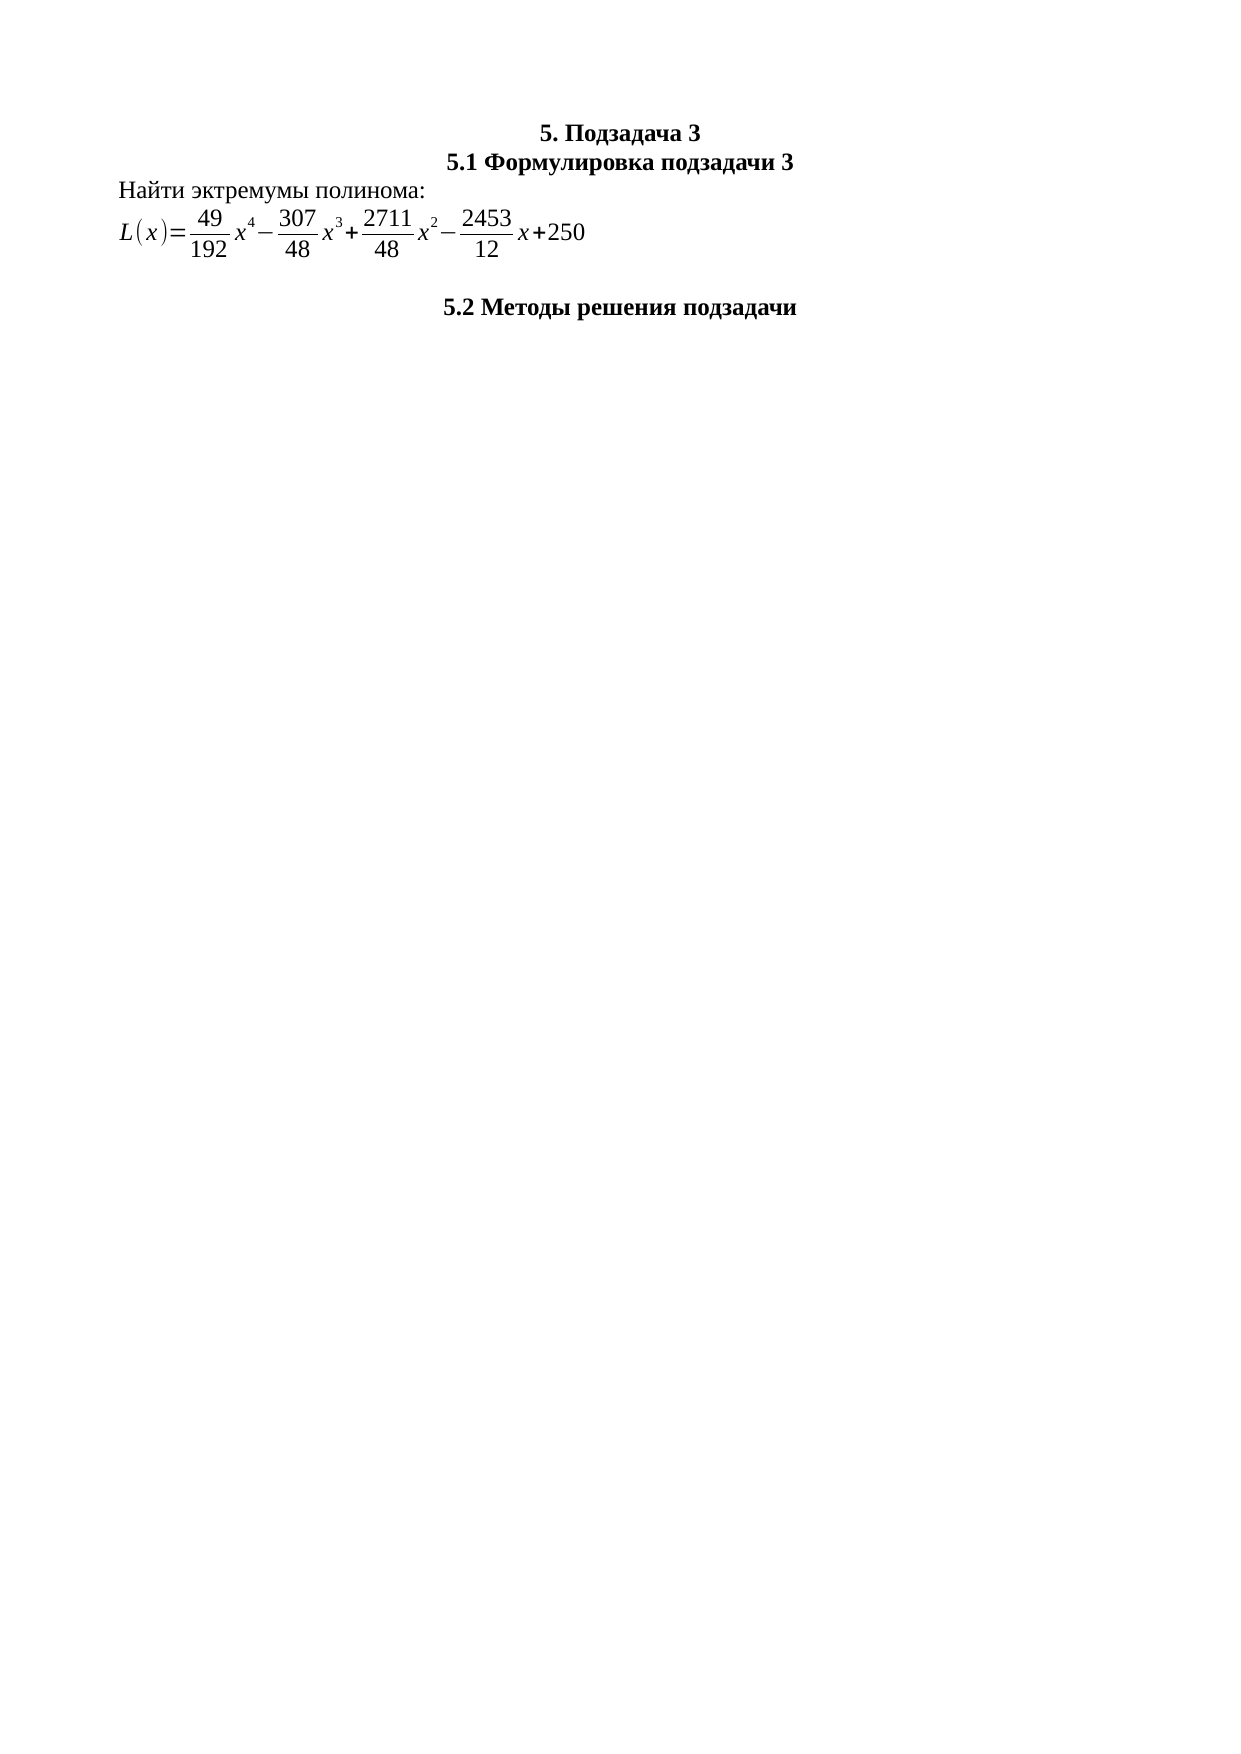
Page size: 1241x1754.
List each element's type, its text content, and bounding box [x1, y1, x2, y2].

text Найти эктремумы полинома: [118, 176, 1122, 204]
text 5.1 Формулировка подзадачи 3 [118, 147, 1122, 176]
text 5.2 Методы решения подзадачи [118, 292, 1122, 321]
text 5. Подзадача 3 [118, 118, 1122, 147]
